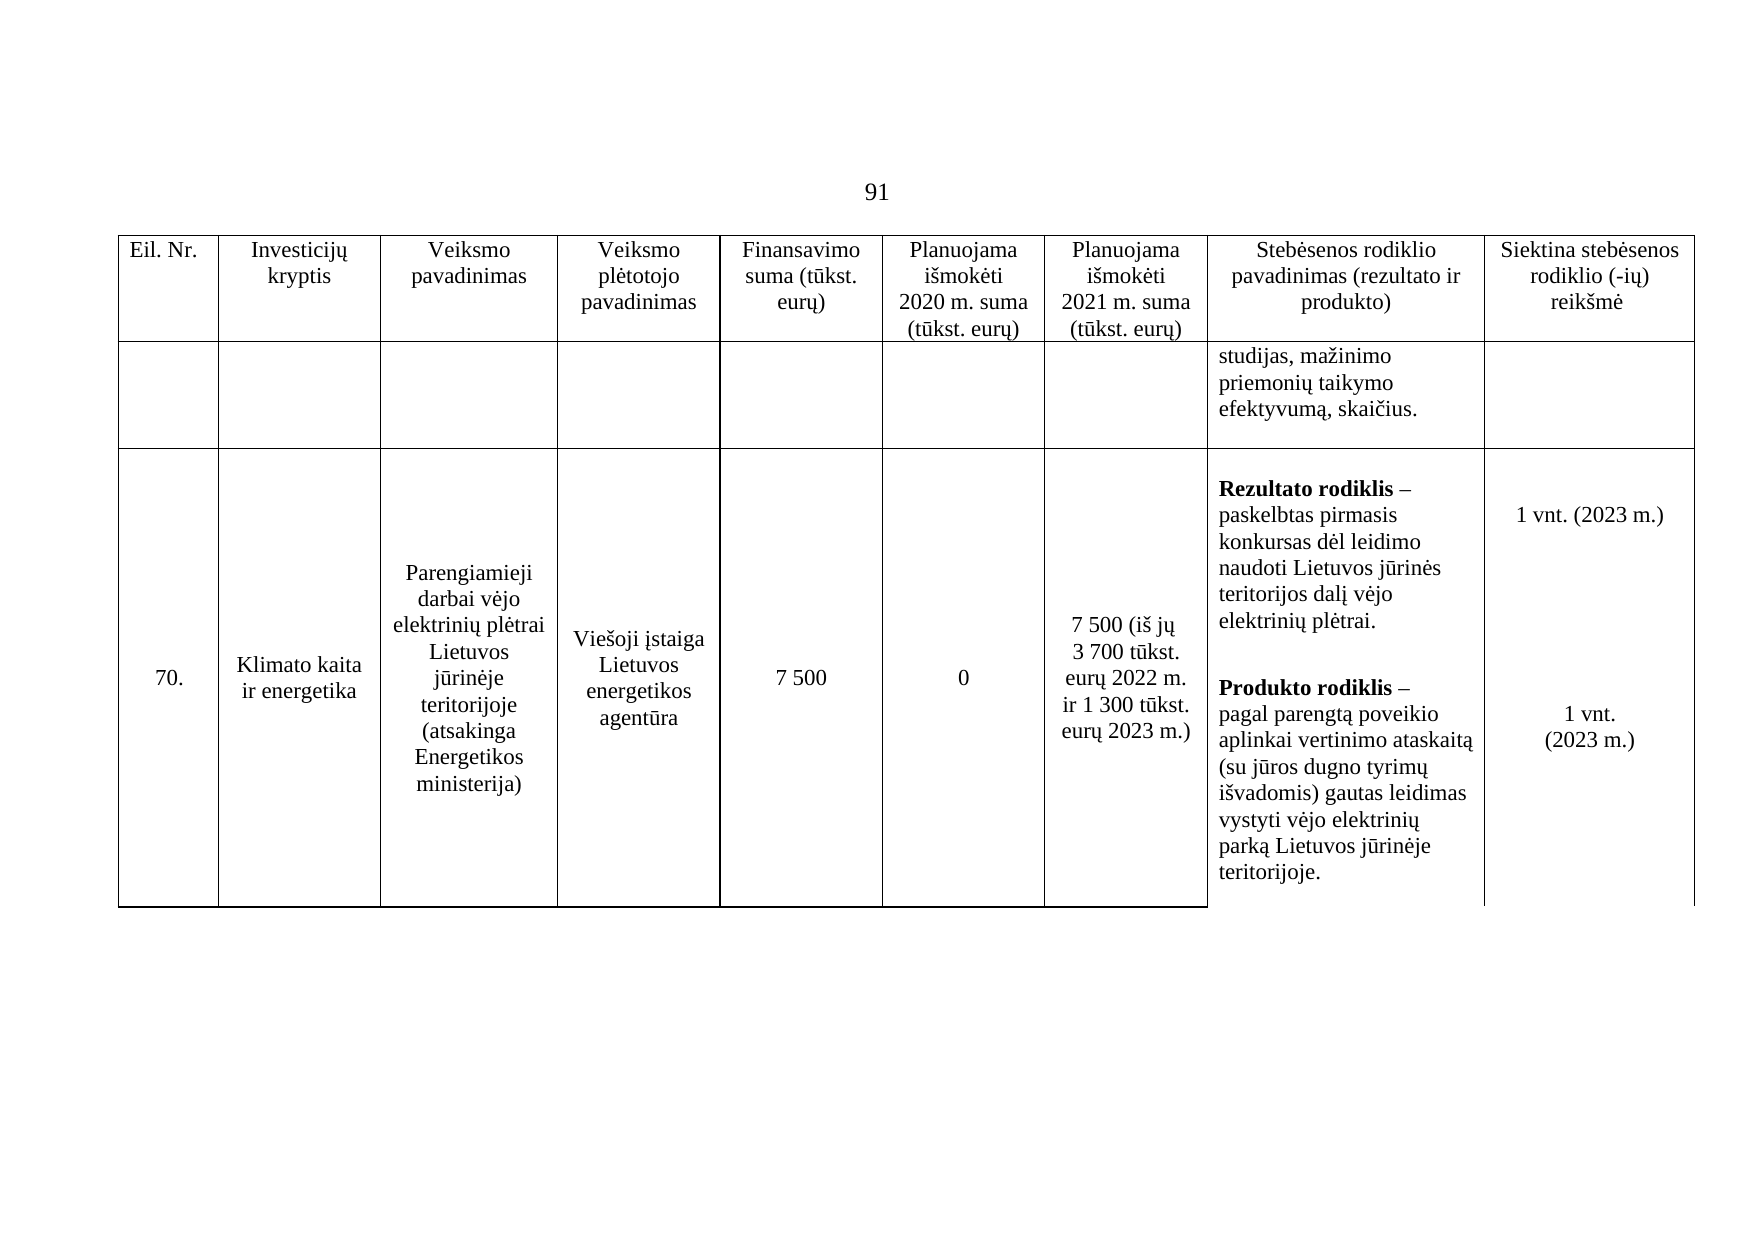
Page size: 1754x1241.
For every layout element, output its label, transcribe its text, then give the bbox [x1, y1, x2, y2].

table_cell [558, 342, 719, 448]
table_cell [219, 342, 380, 448]
table_header Eil. Nr. [119, 236, 218, 341]
table_cell Viešoji įstaiga Lietuvos energetikos agentūra [558, 449, 719, 906]
table_header Planuojama išmokėti 2021 m. suma (tūkst. eurų) [1045, 236, 1207, 341]
table_cell 0 [883, 449, 1044, 906]
table_header Veiksmo plėtotojo pavadinimas [558, 236, 719, 341]
table_cell Rezultato rodiklis – paskelbtas pirmasis konkursas dėl leidimo naudoti Lietuvos jūrinės teritorijos dalį vėjo elektrinių plėtrai. [1208, 449, 1484, 646]
table_cell 1 vnt. (2023 m.) [1485, 646, 1694, 906]
table_cell [381, 342, 557, 448]
table_cell [1485, 342, 1694, 448]
table_header Investicijų kryptis [219, 236, 380, 341]
table_header Veiksmo pavadinimas [381, 236, 557, 341]
table_header Finansavimo suma (tūkst. eurų) [721, 236, 882, 341]
table_cell [1045, 342, 1207, 448]
table_cell Produkto rodiklis – pagal parengtą poveikio aplinkai vertinimo ataskaitą (su jūros dugno tyrimų išvadomis) gautas leidimas vystyti vėjo elektrinių parką Lietuvos jūrinėje teritorijoje. [1208, 646, 1484, 906]
table_header Planuojama išmokėti 2020 m. suma (tūkst. eurų) [883, 236, 1044, 341]
table_cell Klimato kaita ir energetika [219, 449, 380, 906]
table_cell 7 500 (iš jų 3 700 tūkst. eurų 2022 m. ir 1 300 tūkst. eurų 2023 m.) [1045, 449, 1207, 906]
table_header Stebėsenos rodiklio pavadinimas (rezultato ir produkto) [1208, 236, 1484, 341]
table_cell 1 vnt. (2023 m.) [1485, 449, 1694, 646]
table_cell 7 500 [721, 449, 882, 906]
table_header Siektina stebėsenos rodiklio (-ių) reikšmė [1485, 236, 1694, 341]
table_cell Parengiamieji darbai vėjo elektrinių plėtrai Lietuvos jūrinėje teritorijoje (atsakinga Energetikos ministerija) [381, 449, 557, 906]
table_cell [721, 342, 882, 448]
table_cell studijas, mažinimo priemonių taikymo efektyvumą, skaičius. [1208, 342, 1484, 448]
table_cell 70. [119, 449, 218, 906]
table_cell [883, 342, 1044, 448]
table_cell [119, 342, 218, 448]
